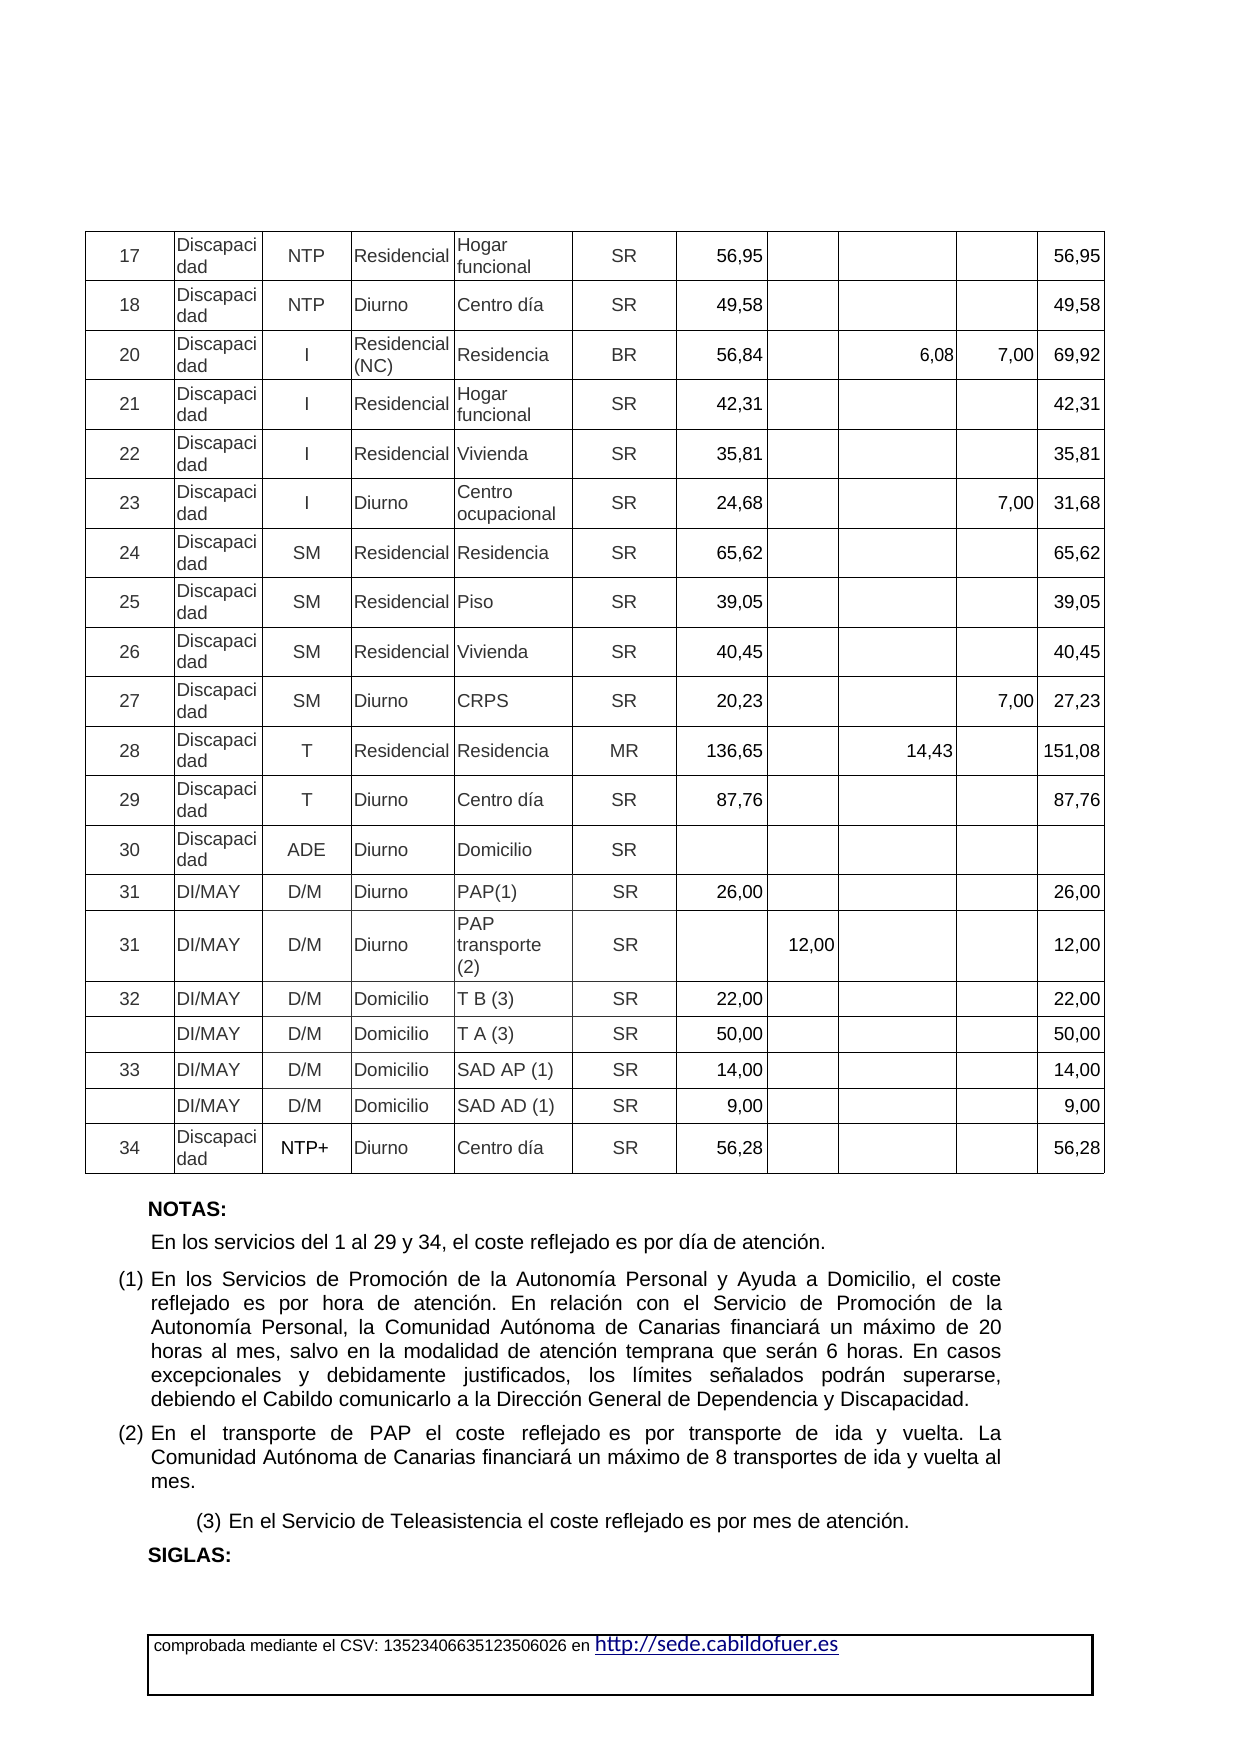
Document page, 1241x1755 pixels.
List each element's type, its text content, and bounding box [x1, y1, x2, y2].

table_cell Discapaci dad [175, 628, 262, 676]
table_cell Domicilio [352, 1053, 454, 1088]
table_cell [839, 1089, 956, 1123]
table_cell SR [573, 911, 676, 981]
table_cell SM [263, 628, 351, 676]
table_cell Diurno [352, 677, 454, 726]
table_cell SR [573, 578, 676, 627]
table_cell Residencial [352, 529, 454, 577]
table_cell Hogar funcional [455, 380, 572, 429]
table_cell Domicilio [455, 826, 572, 874]
table_cell 31 [86, 911, 174, 981]
table_cell 69,92 [1038, 331, 1104, 379]
table_cell 65,62 [677, 529, 767, 577]
table_cell 22,00 [677, 982, 767, 1016]
table_cell [839, 628, 956, 676]
table_cell [768, 1017, 838, 1052]
table_cell 29 [86, 776, 174, 824]
table_cell [957, 1017, 1037, 1052]
table_cell T [263, 727, 351, 775]
table_cell [957, 529, 1037, 577]
table_cell 24 [86, 529, 174, 577]
table_cell 26,00 [677, 875, 767, 910]
table_cell Discapaci dad [175, 479, 262, 528]
table_cell 7,00 [957, 331, 1037, 379]
table_cell SM [263, 529, 351, 577]
table_cell [839, 1053, 956, 1088]
table_cell 33 [86, 1053, 174, 1088]
table_cell Centro día [455, 1124, 572, 1173]
table_header [768, 232, 838, 280]
table_cell SR [573, 677, 676, 726]
subtitle SIGLAS: [148, 1542, 1116, 1566]
table_cell Residencial [352, 578, 454, 627]
table_cell Residencial [352, 380, 454, 429]
table_cell Diurno [352, 1124, 454, 1173]
table_cell ADE [263, 826, 351, 874]
table_cell Residencial [352, 628, 454, 676]
table_header NTP [263, 232, 351, 280]
table_cell Centro ocupacional [455, 479, 572, 528]
table_cell [957, 430, 1037, 478]
table_cell SR [573, 1089, 676, 1123]
table_cell SR [573, 982, 676, 1016]
table_cell D/M [263, 911, 351, 981]
table_cell [957, 826, 1037, 874]
table_cell DI/MAY [175, 911, 262, 981]
table_cell [768, 281, 838, 330]
table_cell D/M [263, 1017, 351, 1052]
table_cell [86, 1089, 174, 1123]
list En el transporte de PAP el coste reflejado es por transporte de ida y vuelta. La Comunidad Autónoma de Canarias financiará un máximo de 8 transportes de ida y vuelta al mes. [118, 1421, 1001, 1493]
table_cell CRPS [455, 677, 572, 726]
table_cell [1038, 826, 1104, 874]
table_cell [839, 380, 956, 429]
table_cell [957, 982, 1037, 1016]
table_cell [839, 529, 956, 577]
table_cell [768, 1089, 838, 1123]
table_cell [768, 380, 838, 429]
table_cell [957, 1053, 1037, 1088]
table_cell 56,84 [677, 331, 767, 379]
table_cell I [263, 430, 351, 478]
table_cell [839, 677, 956, 726]
table_cell Discapaci dad [175, 677, 262, 726]
table_cell Diurno [352, 479, 454, 528]
table_cell [957, 911, 1037, 981]
table_cell [768, 578, 838, 627]
list En el Servicio de Teleasistencia el coste reflejado es por mes de atención. [196, 1509, 1116, 1533]
table_cell Residencial [352, 430, 454, 478]
table_cell 65,62 [1038, 529, 1104, 577]
table_cell SR [573, 826, 676, 874]
table_cell Residencial [352, 727, 454, 775]
table_cell 87,76 [1038, 776, 1104, 824]
table_cell D/M [263, 1089, 351, 1123]
table_cell Vivienda [455, 628, 572, 676]
table_cell 14,43 [839, 727, 956, 775]
table_cell [677, 826, 767, 874]
table_cell SR [573, 529, 676, 577]
table_cell SM [263, 578, 351, 627]
table_cell 18 [86, 281, 174, 330]
table_cell Centro día [455, 281, 572, 330]
table_header Hogar funcional [455, 232, 572, 280]
table_cell 50,00 [1038, 1017, 1104, 1052]
table_cell 22,00 [1038, 982, 1104, 1016]
table_cell 12,00 [768, 911, 838, 981]
table_cell I [263, 479, 351, 528]
table_cell I [263, 380, 351, 429]
table_cell Diurno [352, 776, 454, 824]
table_cell 28 [86, 727, 174, 775]
table_cell NTP+ [263, 1124, 351, 1173]
table_cell 56,28 [677, 1124, 767, 1173]
table_cell 7,00 [957, 677, 1037, 726]
table_cell [768, 826, 838, 874]
table_cell Vivienda [455, 430, 572, 478]
table_cell [768, 331, 838, 379]
table_cell Residencia [455, 727, 572, 775]
table_header [839, 232, 956, 280]
table_cell NTP [263, 281, 351, 330]
table_cell T [263, 776, 351, 824]
table_cell 25 [86, 578, 174, 627]
table_cell 9,00 [1038, 1089, 1104, 1123]
table_cell [768, 529, 838, 577]
table_cell 6,08 [839, 331, 956, 379]
table_cell [957, 776, 1037, 824]
table_cell 56,28 [1038, 1124, 1104, 1173]
table_cell Discapaci dad [175, 430, 262, 478]
table_header Residencial [352, 232, 454, 280]
table_cell [839, 982, 956, 1016]
table_cell [768, 727, 838, 775]
table_cell PAP(1) [455, 875, 572, 910]
table_header 56,95 [677, 232, 767, 280]
table_cell 35,81 [677, 430, 767, 478]
table_cell BR [573, 331, 676, 379]
table_cell Domicilio [352, 1089, 454, 1123]
table_cell Piso [455, 578, 572, 627]
table_cell 22 [86, 430, 174, 478]
table_cell 39,05 [1038, 578, 1104, 627]
table_cell [839, 430, 956, 478]
table_cell [957, 875, 1037, 910]
table_cell I [263, 331, 351, 379]
table_cell Diurno [352, 875, 454, 910]
table_cell 39,05 [677, 578, 767, 627]
table_cell 34 [86, 1124, 174, 1173]
table_cell 42,31 [1038, 380, 1104, 429]
table_cell SR [573, 1124, 676, 1173]
table_cell D/M [263, 875, 351, 910]
table_cell [957, 380, 1037, 429]
table_cell 14,00 [677, 1053, 767, 1088]
table_cell [957, 578, 1037, 627]
table_cell DI/MAY [175, 1017, 262, 1052]
table_cell T B (3) [455, 982, 572, 1016]
table_cell SR [573, 1017, 676, 1052]
table_cell 49,58 [1038, 281, 1104, 330]
table_cell [957, 727, 1037, 775]
table_cell [768, 776, 838, 824]
table_cell Domicilio [352, 1017, 454, 1052]
table_cell SR [573, 1053, 676, 1088]
table_cell DI/MAY [175, 982, 262, 1016]
table_cell Discapaci dad [175, 727, 262, 775]
table_cell Centro día [455, 776, 572, 824]
table_header 56,95 [1038, 232, 1104, 280]
table_cell 50,00 [677, 1017, 767, 1052]
table_cell [957, 1124, 1037, 1173]
table_cell Discapaci dad [175, 578, 262, 627]
text NOTAS: [148, 1197, 1116, 1221]
table_cell [839, 479, 956, 528]
table_cell 40,45 [677, 628, 767, 676]
table_cell SR [573, 380, 676, 429]
table_cell 20,23 [677, 677, 767, 726]
table_cell [839, 875, 956, 910]
table_cell Diurno [352, 826, 454, 874]
table_cell 26 [86, 628, 174, 676]
table_cell 32 [86, 982, 174, 1016]
table_cell MR [573, 727, 676, 775]
table_cell DI/MAY [175, 1053, 262, 1088]
table_cell [839, 1124, 956, 1173]
table_cell 27,23 [1038, 677, 1104, 726]
table_cell [768, 1053, 838, 1088]
table_cell [957, 628, 1037, 676]
table_cell [957, 1089, 1037, 1123]
table_cell Residencial (NC) [352, 331, 454, 379]
table_cell T A (3) [455, 1017, 572, 1052]
table_cell [768, 628, 838, 676]
table_cell [839, 578, 956, 627]
table_cell Discapaci dad [175, 1124, 262, 1173]
table_cell [768, 479, 838, 528]
table_cell [839, 911, 956, 981]
table_header 17 [86, 232, 174, 280]
table_cell SR [573, 281, 676, 330]
table_cell SAD AD (1) [455, 1089, 572, 1123]
table_header [957, 232, 1037, 280]
table_cell [839, 281, 956, 330]
table_cell 31 [86, 875, 174, 910]
table_cell DI/MAY [175, 1089, 262, 1123]
table_cell [768, 677, 838, 726]
table_cell 136,65 [677, 727, 767, 775]
table_cell Residencia [455, 331, 572, 379]
table_header SR [573, 232, 676, 280]
table_cell PAP transporte (2) [455, 911, 572, 981]
table_cell Diurno [352, 911, 454, 981]
table_cell 40,45 [1038, 628, 1104, 676]
table_cell 9,00 [677, 1089, 767, 1123]
table_cell [957, 281, 1037, 330]
table_cell 12,00 [1038, 911, 1104, 981]
table_cell [839, 1017, 956, 1052]
table_cell 24,68 [677, 479, 767, 528]
table_cell 7,00 [957, 479, 1037, 528]
table_cell Domicilio [352, 982, 454, 1016]
table_cell [86, 1017, 174, 1052]
table_cell [768, 982, 838, 1016]
table_cell Discapaci dad [175, 281, 262, 330]
table_cell 35,81 [1038, 430, 1104, 478]
table_cell 21 [86, 380, 174, 429]
table_cell [677, 911, 767, 981]
table_cell Discapaci dad [175, 776, 262, 824]
table_cell DI/MAY [175, 875, 262, 910]
table_cell SM [263, 677, 351, 726]
table_cell 27 [86, 677, 174, 726]
table_cell [768, 875, 838, 910]
table_cell [768, 1124, 838, 1173]
table_cell Diurno [352, 281, 454, 330]
table_cell 14,00 [1038, 1053, 1104, 1088]
table_cell 23 [86, 479, 174, 528]
table_cell SR [573, 776, 676, 824]
table_cell D/M [263, 1053, 351, 1088]
table_cell Discapaci dad [175, 331, 262, 379]
table_cell D/M [263, 982, 351, 1016]
table_cell 49,58 [677, 281, 767, 330]
table_cell [768, 430, 838, 478]
list En los Servicios de Promoción de la Autonomía Personal y Ayuda a Domicilio, el coste reflejado es por hora de atención. En relación con el Servicio de Promoción de la Autonomía Personal, la Comunidad Autónoma de Canarias financiará un máximo de 20 horas al mes, salvo en la modalidad de atención temprana que serán 6 horas. En casos excepcionales y debidamente justificados, los límites señalados podrán superarse, debiendo el Cabildo comunicarlo a la Dirección General de Dependencia y Discapacidad. [118, 1266, 1002, 1411]
table_cell SR [573, 628, 676, 676]
table_cell SAD AP (1) [455, 1053, 572, 1088]
table_header Discapaci dad [175, 232, 262, 280]
text En los servicios del 1 al 29 y 34, el coste reflejado es por día de atención. [151, 1230, 1116, 1254]
table_cell Discapaci dad [175, 529, 262, 577]
table_cell SR [573, 479, 676, 528]
table_cell [839, 826, 956, 874]
table_cell 30 [86, 826, 174, 874]
table_cell 20 [86, 331, 174, 379]
table_cell Discapaci dad [175, 380, 262, 429]
table_cell Discapaci dad [175, 826, 262, 874]
table_cell [839, 776, 956, 824]
table_cell 42,31 [677, 380, 767, 429]
table_cell 31,68 [1038, 479, 1104, 528]
table_cell SR [573, 875, 676, 910]
table_cell Residencia [455, 529, 572, 577]
table_cell 26,00 [1038, 875, 1104, 910]
table_cell 87,76 [677, 776, 767, 824]
table_cell SR [573, 430, 676, 478]
table_cell 151,08 [1038, 727, 1104, 775]
